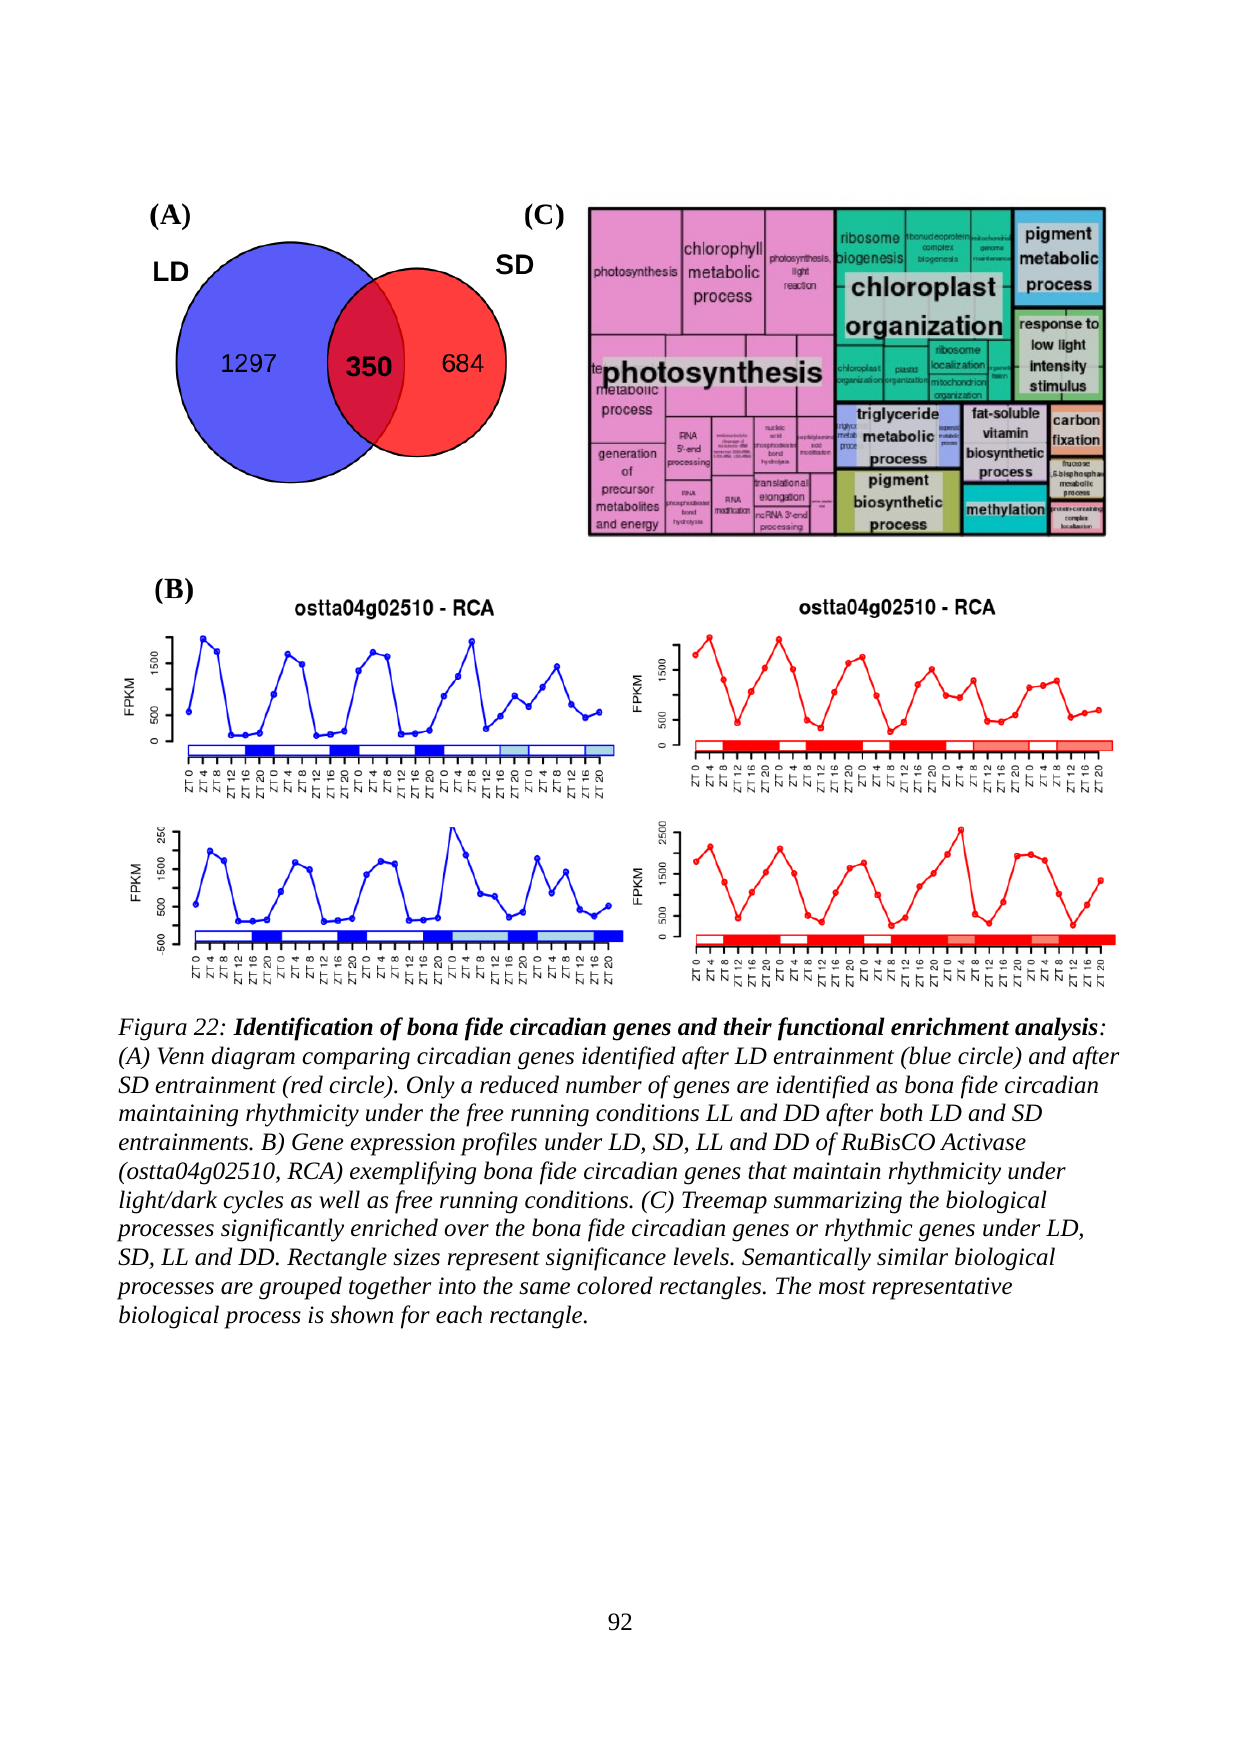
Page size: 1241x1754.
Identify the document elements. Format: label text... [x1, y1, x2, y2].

picture [118, 188, 1123, 1013]
text Figura 22: Identification of bona fide circadian genes and their functional enrichment analysis: (A) Venn diagram comparing circadian genes identified after LD entrainment (blue circle) and after SD entrainment (red circle). Only a reduced number of genes are identified as bona fide circadian maintaining rhythmicity under the free running conditions LL and DD after both LD and SD entrainments. B) Gene expression profiles under LD, SD, LL and DD of RuBisCO Activase (ostta04g02510, RCA) exemplifying bona fide circadian genes that maintain rhythmicity under light/dark cycles as well as free running conditions. (C) Treemap summarizing the biological processes significantly enriched over the bona fide circadian genes or rhythmic genes under LD, SD, LL and DD. Rectangle sizes represent significance levels. Semantically similar biological processes are grouped together into the same colored rectangles. The most representative biological process is shown for each rectangle. [118, 1013, 1122, 1328]
